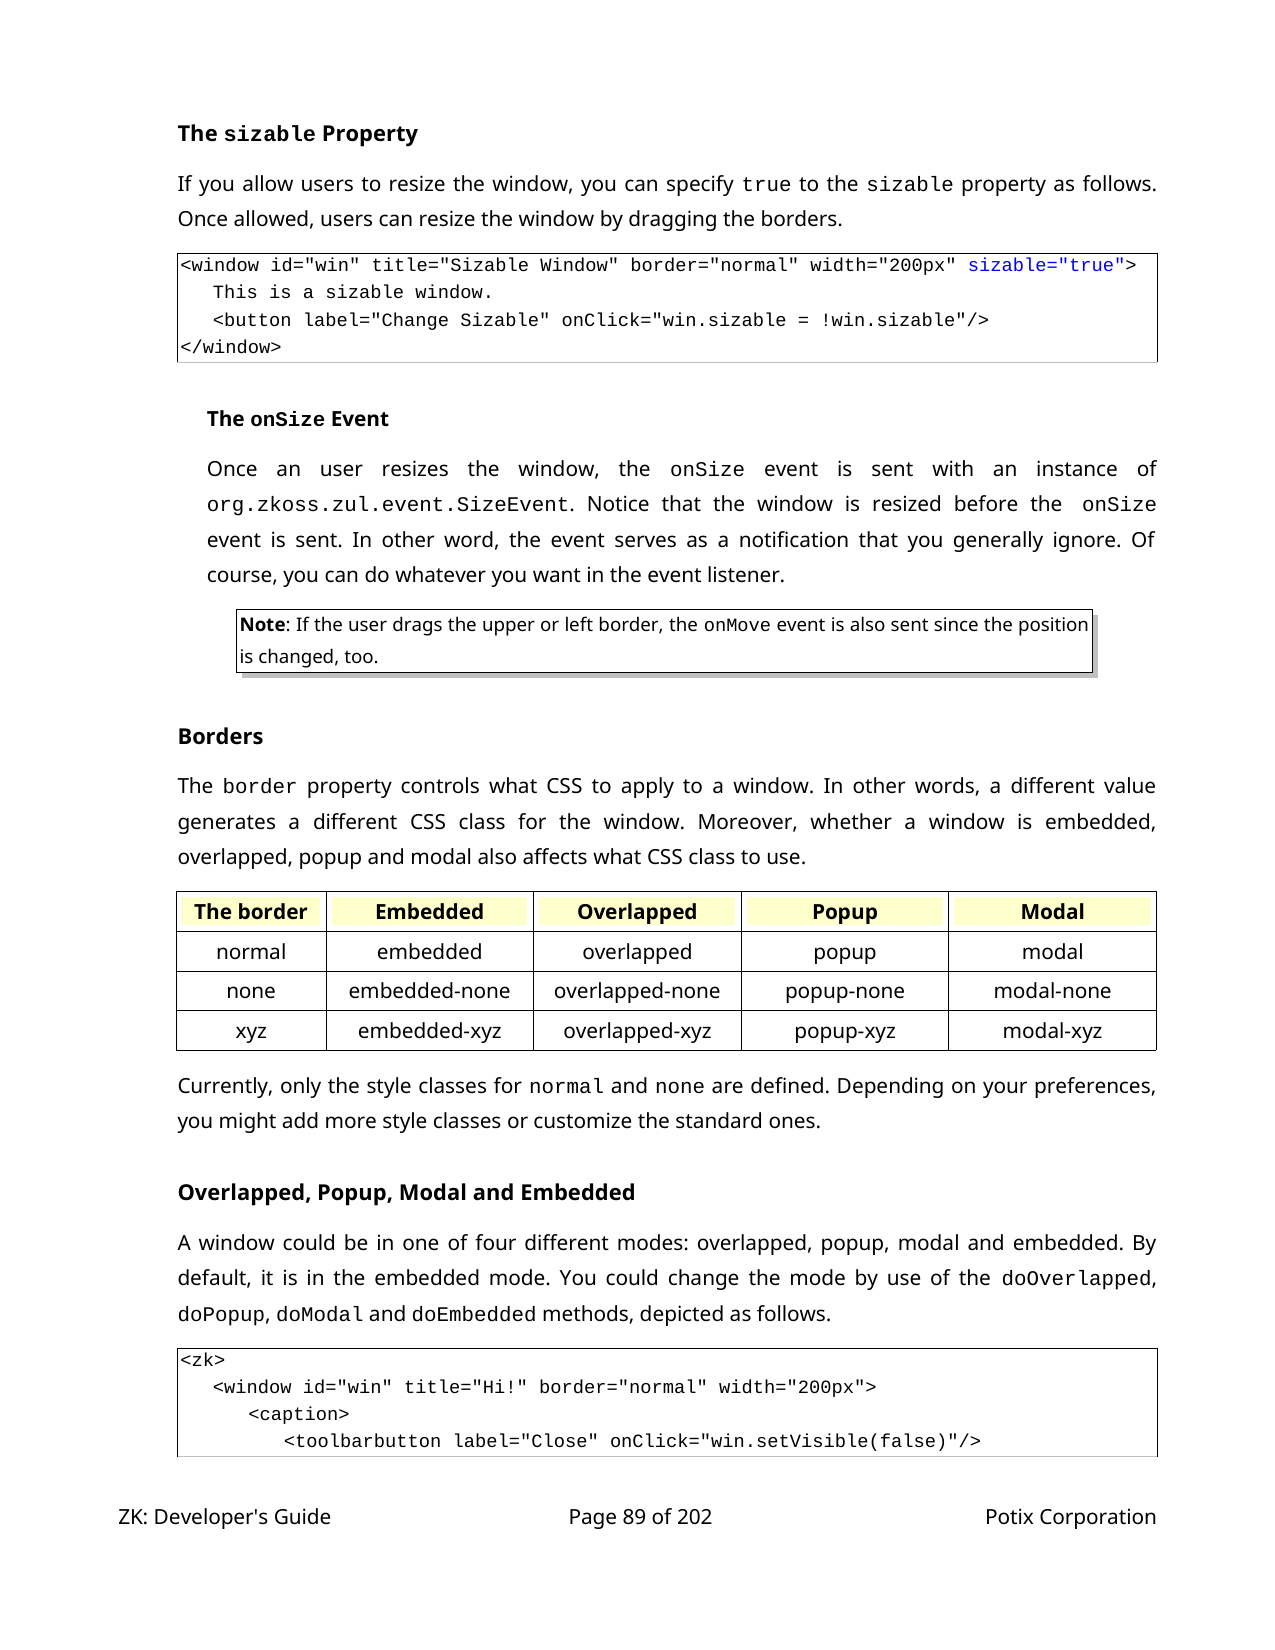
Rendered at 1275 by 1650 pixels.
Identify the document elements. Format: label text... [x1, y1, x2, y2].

subtitle Overlapped, Popup, Modal and Embedded [177, 1177, 1157, 1207]
table_cell xyz [177, 1011, 326, 1050]
table_cell overlapped [534, 932, 741, 971]
text <button label="Change Sizable" onClick="win.sizable = !win.sizable"/> [178, 308, 1157, 332]
table_cell modal [949, 932, 1156, 971]
table_cell none [177, 972, 326, 1010]
text The border property controls what CSS to apply to a window. In other words, a different value generates a different CSS class for the window. Moreover, whether a window is embedded, overlapped, popup and modal also affects what CSS class to use. [177, 772, 1157, 871]
text </window> [178, 335, 1157, 362]
table_cell modal-xyz [949, 1011, 1156, 1050]
text Once an user resizes the window, the onSize event is sent with an instance of org.zkoss.zul.event.SizeEvent. Notice that the window is resized before the onSize event is sent. In other word, the event serves as a notification that you generally ignore. Of course, you can do whatever you want in the event listener. [207, 454, 1157, 588]
table_cell overlapped-none [534, 972, 741, 1010]
subtitle The onSize Event [207, 404, 1157, 433]
text Currently, only the style classes for normal and none are defined. Depending on your preferences, you might add more style classes or customize the standard ones. [177, 1071, 1157, 1135]
table_header Modal [949, 892, 1156, 931]
table_cell overlapped-xyz [534, 1011, 741, 1050]
table_cell normal [177, 932, 326, 971]
table_cell popup-xyz [742, 1011, 948, 1050]
table_cell embedded-none [327, 972, 533, 1010]
table_cell modal-none [949, 972, 1156, 1010]
text <zk> [178, 1349, 1157, 1372]
table_header Popup [742, 892, 948, 931]
table_header Embedded [327, 892, 533, 931]
text <window id="win" title="Hi!" border="normal" width="200px"> [178, 1375, 1157, 1399]
table_header The border [177, 892, 326, 931]
text A window could be in one of four different modes: overlapped, popup, modal and embedded. By default, it is in the embedded mode. You could change the mode by use of the doOverlapped, doPopup, doModal and doEmbedded methods, depicted as follows. [177, 1228, 1157, 1327]
subtitle The sizable Property [177, 118, 1157, 148]
text <window id="win" title="Sizable Window" border="normal" width="200px" sizable="true"> [178, 254, 1157, 277]
table_header Overlapped [534, 892, 741, 931]
text <caption> [178, 1402, 1157, 1426]
text <toolbarbutton label="Close" onClick="win.setVisible(false)"/> [178, 1429, 1157, 1456]
subtitle Borders [177, 721, 1157, 751]
table_cell popup [742, 932, 948, 971]
table_cell embedded-xyz [327, 1011, 533, 1050]
text This is a sizable window. [178, 280, 1157, 305]
text Note: If the user drags the upper or left border, the onMove event is also sent since the position is changed, too. [237, 610, 1092, 672]
table_cell embedded [327, 932, 533, 971]
text If you allow users to resize the window, you can specify true to the sizable property as follows. Once allowed, users can resize the window by dragging the borders. [177, 169, 1157, 233]
table_cell popup-none [742, 972, 948, 1010]
